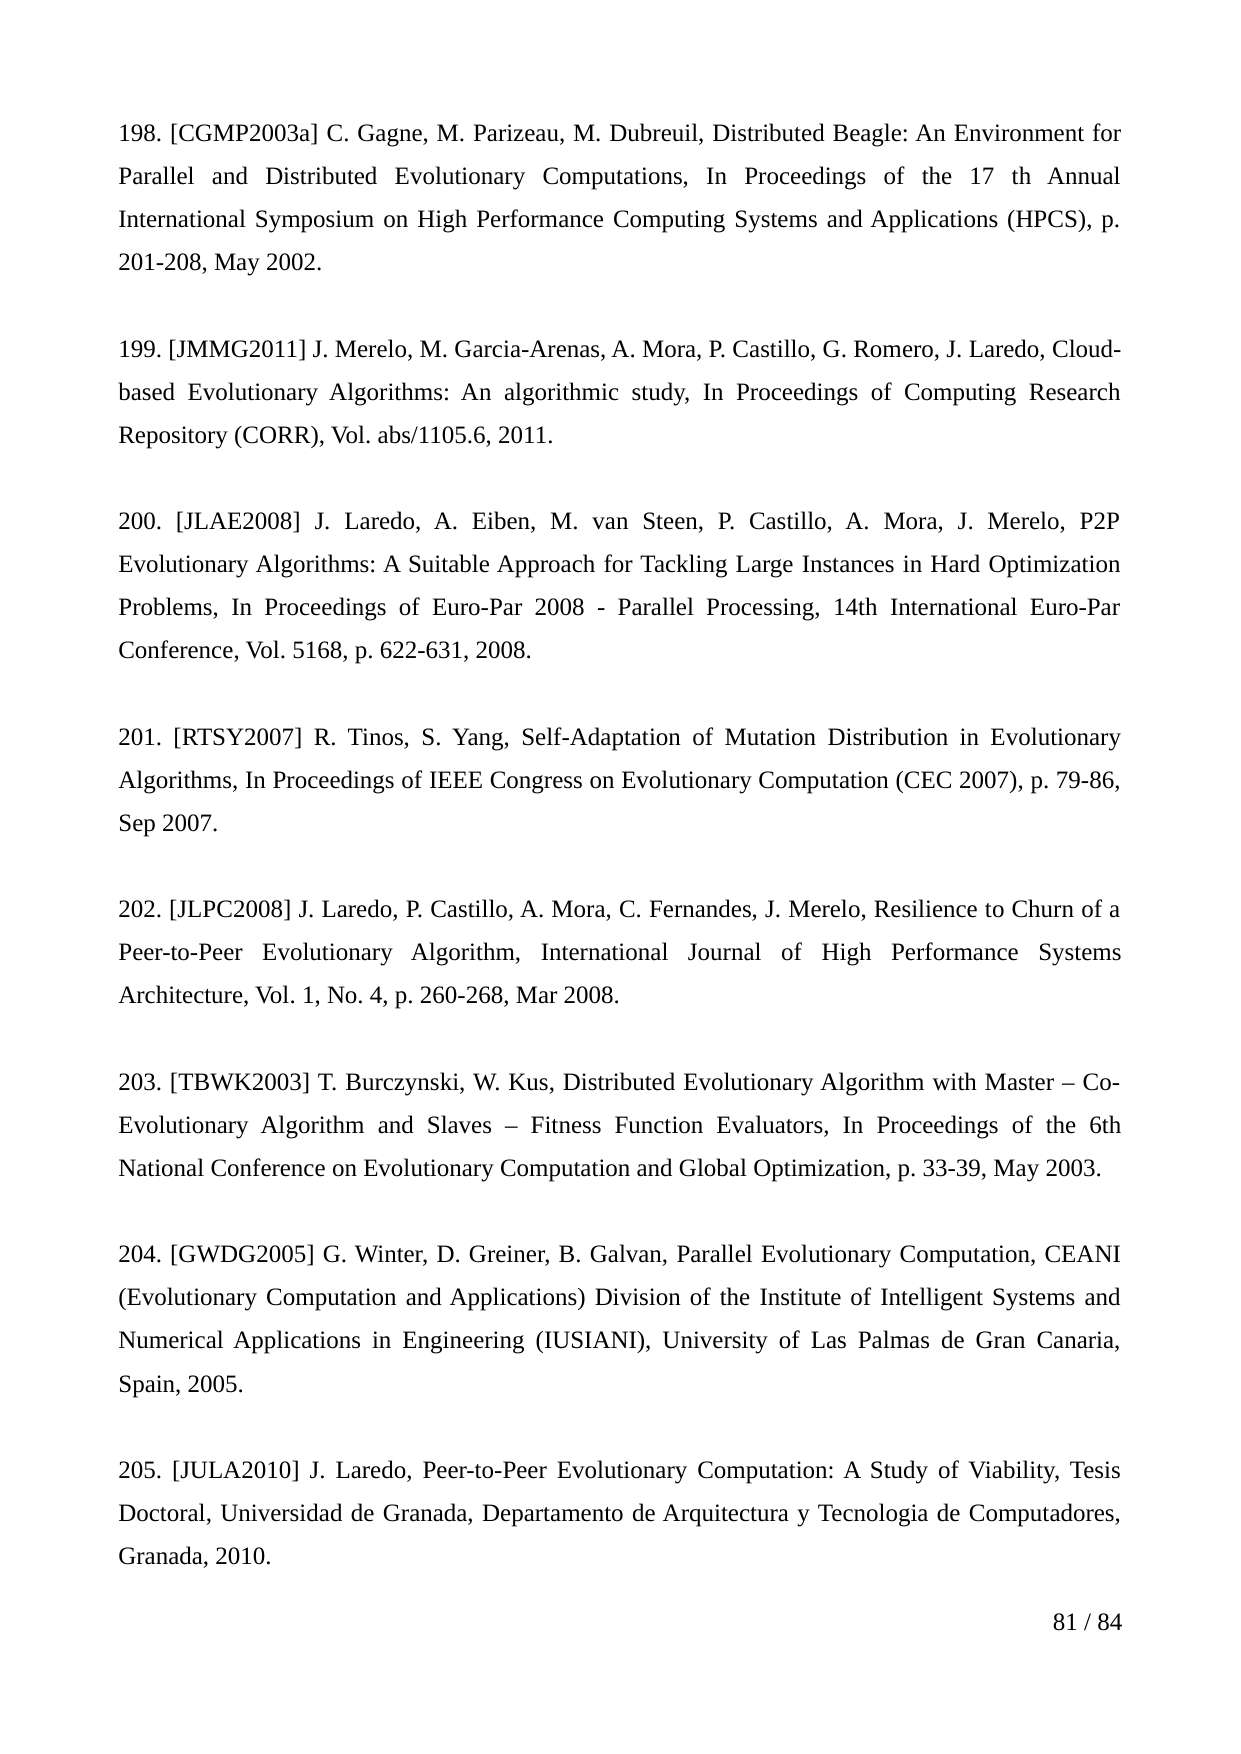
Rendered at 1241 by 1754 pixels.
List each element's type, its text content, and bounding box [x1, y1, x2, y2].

text 198. [CGMP2003a] C. Gagne, M. Parizeau, M. Dubreuil, Distributed Beagle: An Environment for Parallel and Distributed Evolutionary Computations, In Proceedings of the 17 th Annual International Symposium on High Performance Computing Systems and Applications (HPCS), p. 201-208, May 2002. [118, 118, 1122, 276]
text 202. [JLPC2008] J. Laredo, P. Castillo, A. Mora, C. Fernandes, J. Merelo, Resilience to Churn of a Peer-to-Peer Evolutionary Algorithm, International Journal of High Performance Systems Architecture, Vol. 1, No. 4, p. 260-268, Mar 2008. [118, 894, 1122, 1009]
text 200. [JLAE2008] J. Laredo, A. Eiben, M. van Steen, P. Castillo, A. Mora, J. Merelo, P2P Evolutionary Algorithms: A Suitable Approach for Tackling Large Instances in Hard Optimization Problems, In Proceedings of Euro-Par 2008 - Parallel Processing, 14th International Euro-Par Conference, Vol. 5168, p. 622-631, 2008. [118, 506, 1122, 664]
text 203. [TBWK2003] T. Burczynski, W. Kus, Distributed Evolutionary Algorithm with Master – Co-Evolutionary Algorithm and Slaves – Fitness Function Evaluators, In Proceedings of the 6th National Conference on Evolutionary Computation and Global Optimization, p. 33-39, May 2003. [118, 1067, 1122, 1182]
text 199. [JMMG2011] J. Merelo, M. Garcia-Arenas, A. Mora, P. Castillo, G. Romero, J. Laredo, Cloud-based Evolutionary Algorithms: An algorithmic study, In Proceedings of Computing Research Repository (CORR), Vol. abs/1105.6, 2011. [118, 334, 1122, 449]
text 205. [JULA2010] J. Laredo, Peer-to-Peer Evolutionary Computation: A Study of Viability, Tesis Doctoral, Universidad de Granada, Departamento de Arquitectura y Tecnologia de Computadores, Granada, 2010. [118, 1455, 1122, 1570]
text 201. [RTSY2007] R. Tinos, S. Yang, Self-Adaptation of Mutation Distribution in Evolutionary Algorithms, In Proceedings of IEEE Congress on Evolutionary Computation (CEC 2007), p. 79-86, Sep 2007. [118, 722, 1122, 837]
text 204. [GWDG2005] G. Winter, D. Greiner, B. Galvan, Parallel Evolutionary Computation, CEANI (Evolutionary Computation and Applications) Division of the Institute of Intelligent Systems and Numerical Applications in Engineering (IUSIANI), University of Las Palmas de Gran Canaria, Spain, 2005. [118, 1239, 1122, 1397]
